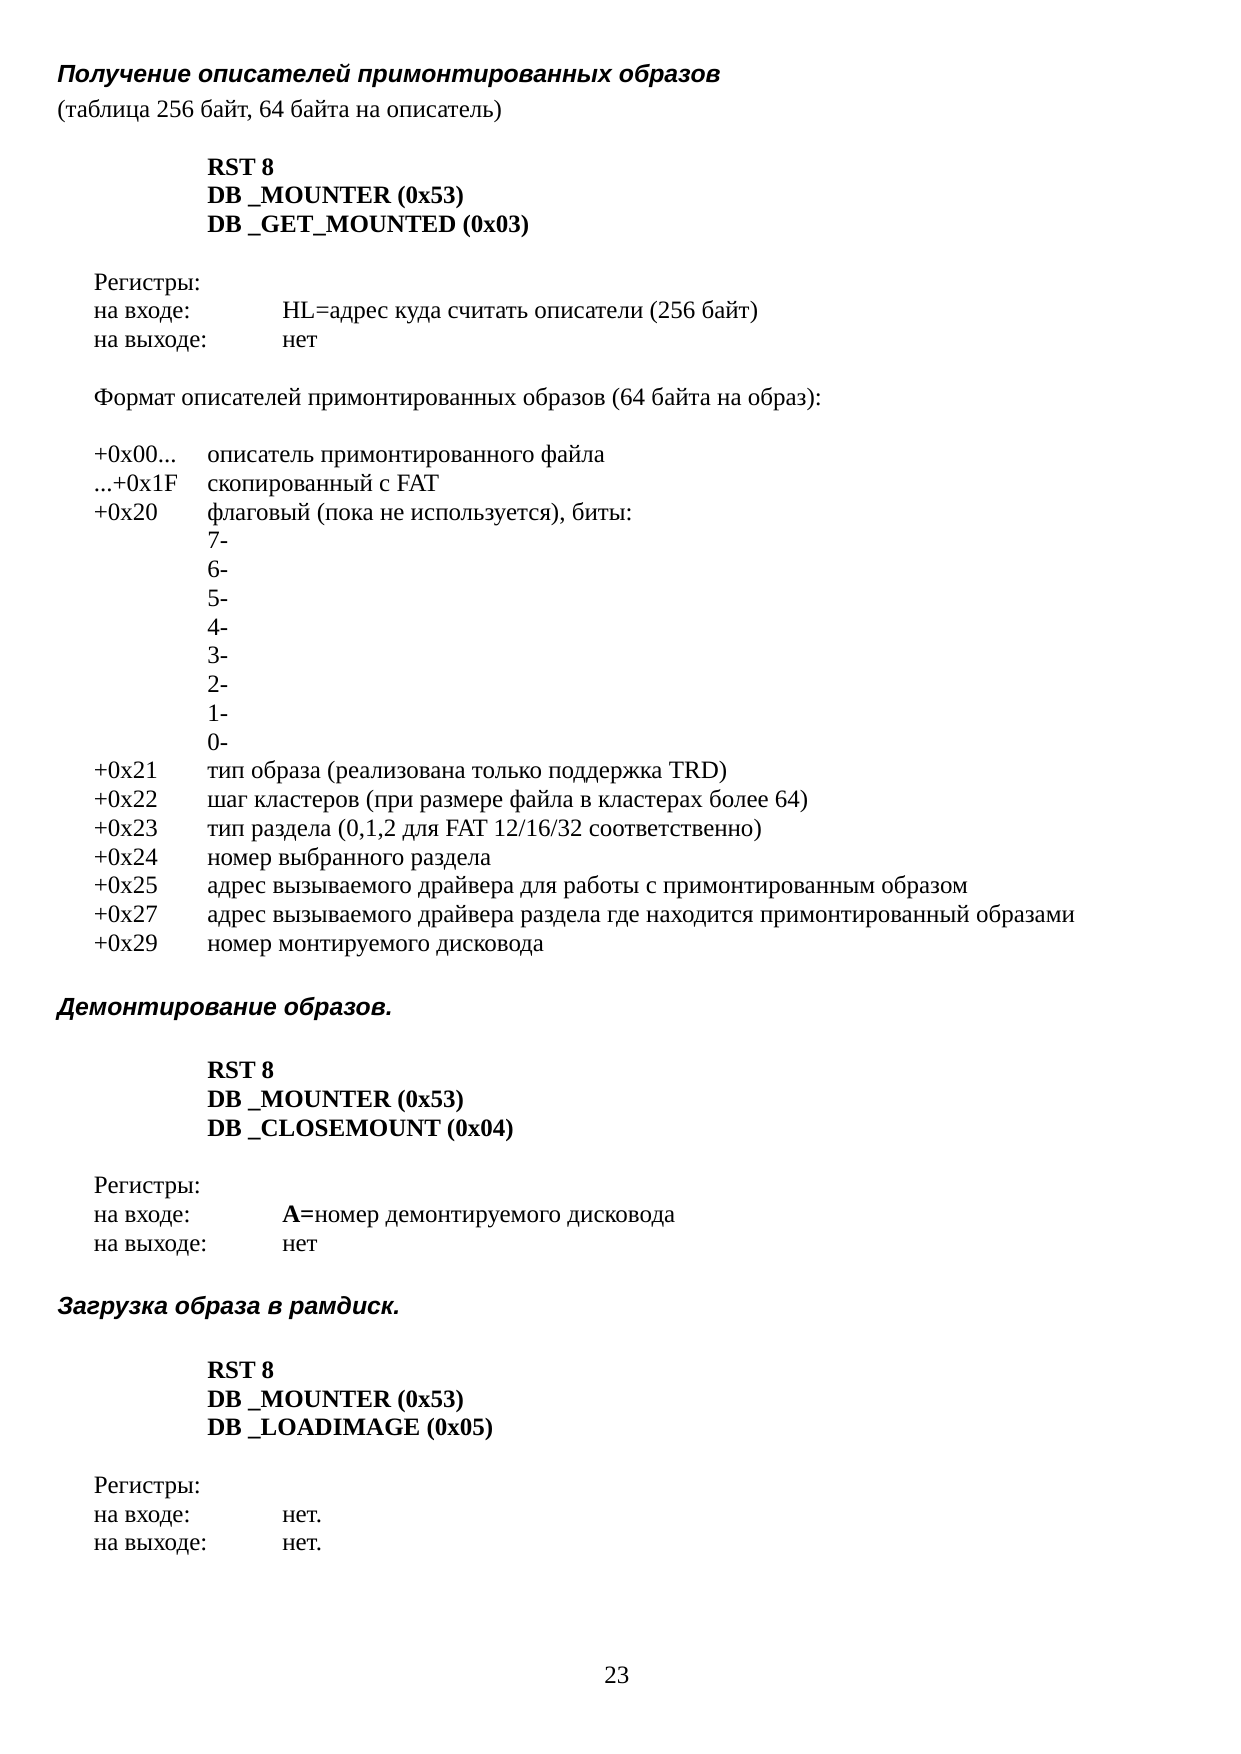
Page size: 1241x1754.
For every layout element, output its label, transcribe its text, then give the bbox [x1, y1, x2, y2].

subtitle Получение описателей примонтированных образов [57, 59, 1176, 88]
text 5- [57, 583, 1176, 612]
text 6- [57, 554, 1176, 583]
text ...+0x1F скопированный с FAT [57, 468, 1176, 497]
text +0x23 тип раздела (0,1,2 для FAT 12/16/32 соответственно) [57, 813, 1176, 842]
text +0x25 адрес вызываемого драйвера для работы с примонтированным образом [57, 870, 1176, 899]
text Формат описателей примонтированных образов (64 байта на образ): [57, 382, 1176, 410]
text +0x24 номер выбранного раздела [57, 842, 1176, 870]
text 2- [57, 669, 1176, 698]
text DB _MOUNTER (0x53) [57, 180, 1176, 209]
text +0x27 адрес вызываемого драйвера раздела где находится примонтированный образами [57, 899, 1176, 928]
text Регистры: [57, 267, 1176, 295]
text DB _LOADIMAGE (0x05) [57, 1412, 1176, 1441]
text DB _CLOSEMOUNT (0x04) [57, 1113, 1176, 1141]
text 1- [57, 698, 1176, 727]
text +0x00... описатель примонтированного файла [57, 439, 1176, 468]
text +0x22 шаг кластеров (при размере файла в кластерах более 64) [57, 784, 1176, 813]
text (таблица 256 байт, 64 байта на описатель) [57, 94, 1176, 123]
text на выходе: нет [57, 1228, 1176, 1256]
text 3- [57, 640, 1176, 669]
text на выходе: нет [57, 324, 1176, 353]
text RST 8 [57, 1355, 1176, 1384]
text +0x29 номер монтируемого дисковода [57, 928, 1176, 957]
text RST 8 [57, 1055, 1176, 1084]
text на выходе: нет. [57, 1527, 1176, 1556]
text Регистры: [57, 1170, 1176, 1199]
subtitle Загрузка образа в рамдиск. [57, 1291, 1176, 1320]
text 4- [57, 612, 1176, 640]
text 7- [57, 525, 1176, 554]
text DB _MOUNTER (0x53) [57, 1084, 1176, 1113]
text на входе: HL=адрес куда считать описатели (256 байт) [57, 295, 1176, 324]
text +0x21 тип образа (реализована только поддержка TRD) [57, 755, 1176, 784]
text на входе: нет. [57, 1499, 1176, 1527]
text на входе: A=номер демонтируемого дисковода [57, 1199, 1176, 1228]
text RST 8 [57, 152, 1176, 180]
text 0- [57, 727, 1176, 755]
text +0x20 флаговый (пока не используется), биты: [57, 497, 1176, 525]
text DB _MOUNTER (0x53) [57, 1384, 1176, 1412]
text DB _GET_MOUNTED (0x03) [57, 209, 1176, 238]
text Регистры: [57, 1470, 1176, 1499]
subtitle Демонтирование образов. [57, 992, 1176, 1020]
